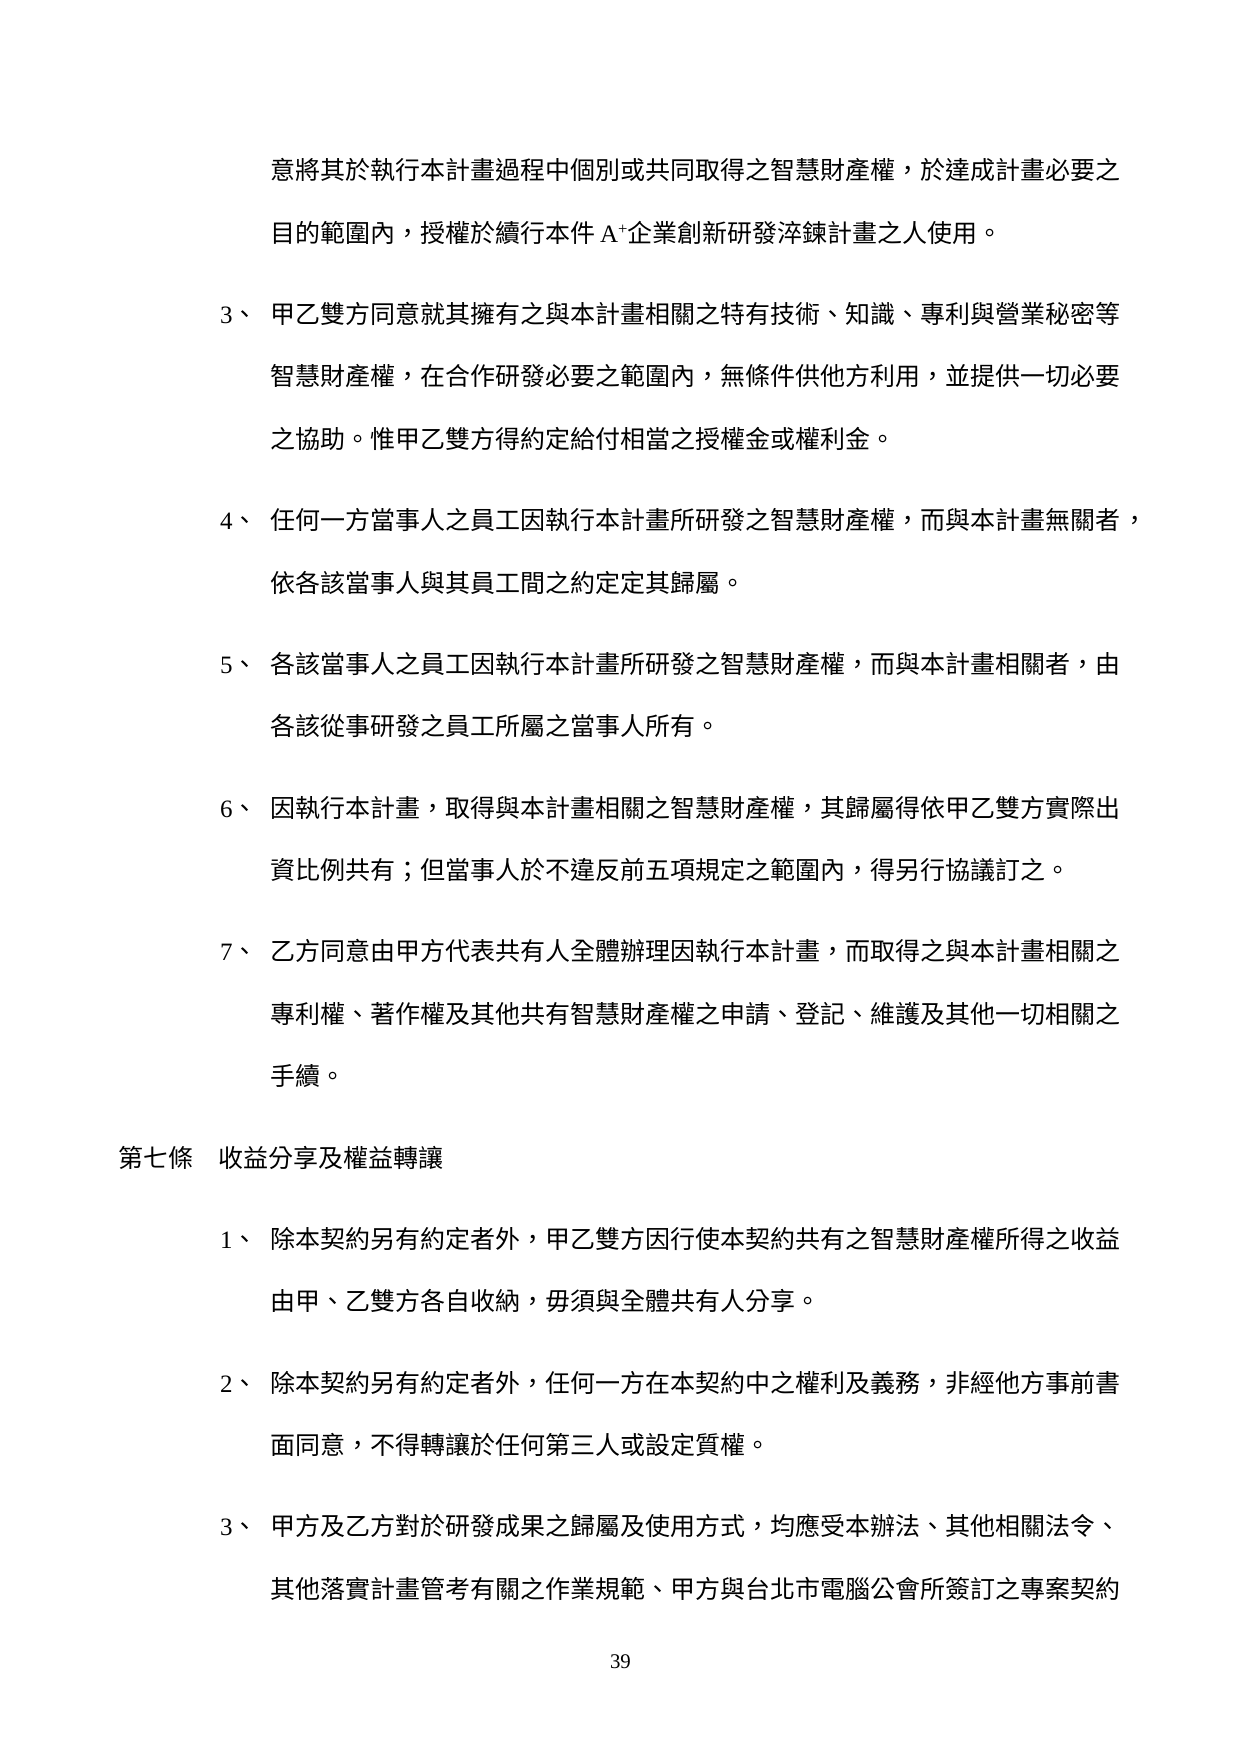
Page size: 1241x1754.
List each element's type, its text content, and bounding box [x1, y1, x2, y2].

list 任何一方當事人之員工因執行本計畫所研發之智慧財產權，而與本計畫無關者，依各該當事人與其員工間之約定定其歸屬。 [220, 477, 1122, 602]
list 乙方同意由甲方代表共有人全體辦理因執行本計畫，而取得之與本計畫相關之專利權、著作權及其他共有智慧財產權之申請、登記、維護及其他一切相關之手續。 [220, 908, 1122, 1096]
list 甲方及乙方對於研發成果之歸屬及使用方式，均應受本辦法、其他相關法令、其他落實計畫管考有關之作業規範、甲方與台北市電腦公會所簽訂之專案契約 [220, 1483, 1122, 1608]
list 各該當事人之員工因執行本計畫所研發之智慧財產權，而與本計畫相關者，由各該從事研發之員工所屬之當事人所有。 [220, 621, 1122, 746]
list 甲乙雙方同意就其擁有之與本計畫相關之特有技術、知識、專利與營業秘密等智慧財產權，在合作研發必要之範圍內，無條件供他方利用，並提供一切必要之協助。惟甲乙雙方得約定給付相當之授權金或權利金。 [220, 271, 1122, 458]
text 第七條 收益分享及權益轉讓 [118, 1114, 1122, 1177]
list 除本契約另有約定者外，任何一方在本契約中之權利及義務，非經他方事前書面同意，不得轉讓於任何第三人或設定質權。 [220, 1339, 1122, 1464]
list 意將其於執行本計畫過程中個別或共同取得之智慧財產權，於達成計畫必要之目的範圍內，授權於續行本件A+企業創新研發淬鍊計畫之人使用。 [220, 127, 1122, 252]
list 除本契約另有約定者外，甲乙雙方因行使本契約共有之智慧財產權所得之收益由甲、乙雙方各自收納，毋須與全體共有人分享。 [220, 1196, 1122, 1321]
list 因執行本計畫，取得與本計畫相關之智慧財產權，其歸屬得依甲乙雙方實際出資比例共有；但當事人於不違反前五項規定之範圍內，得另行協議訂之。 [220, 764, 1122, 889]
